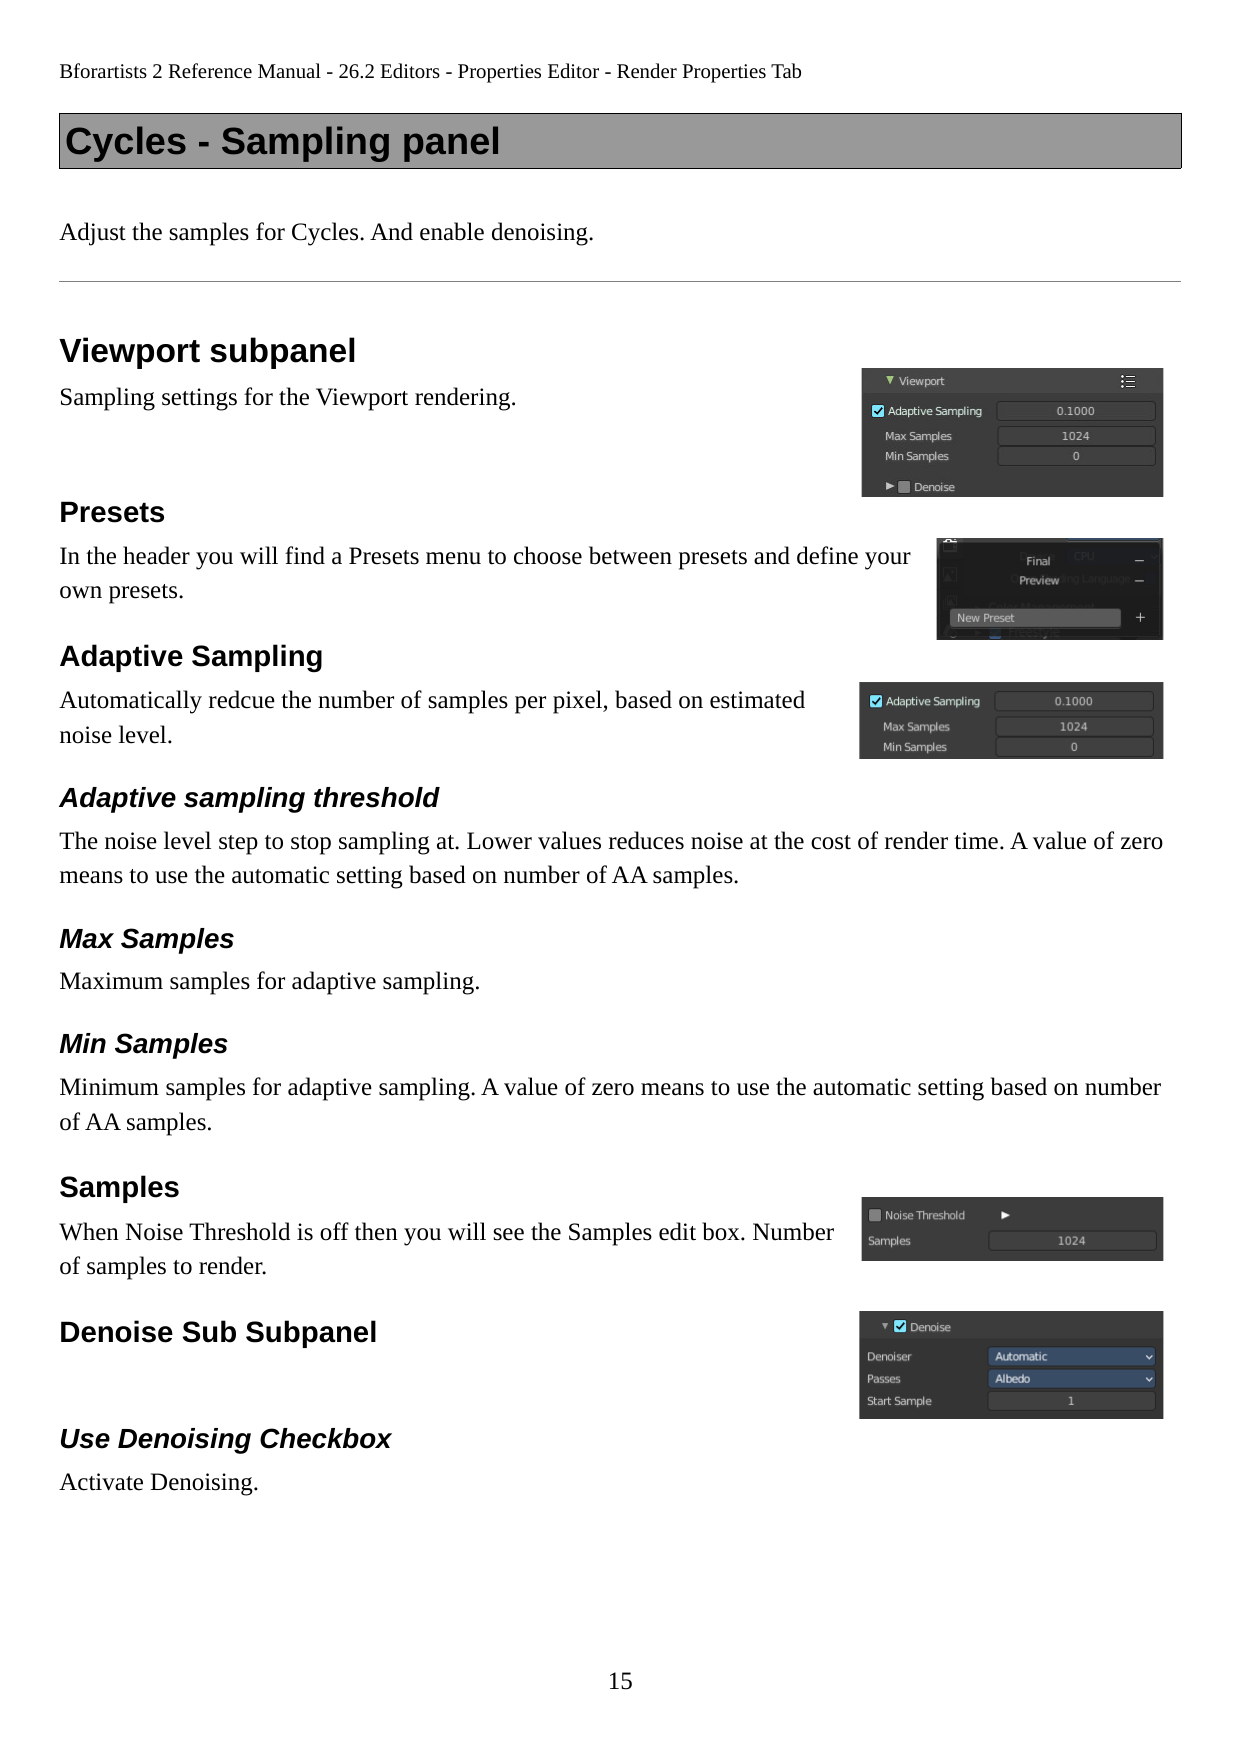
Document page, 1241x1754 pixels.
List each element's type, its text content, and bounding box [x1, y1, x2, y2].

text Automatically redcue the number of samples per pixel, based on estimated noise level. [59, 686, 859, 749]
subtitle Adaptive Sampling [59, 639, 1181, 673]
text Activate Denoising. [59, 1467, 1181, 1496]
subtitle Samples [59, 1170, 1181, 1204]
subtitle Max Samples [59, 922, 1181, 954]
text Adjust the samples for Cycles. And enable denoising. [59, 217, 1181, 246]
text Sampling settings for the Viewport rendering. [59, 382, 861, 411]
text The noise level step to stop sampling at. Lower values reduces noise at the cost of render time. A value of zero means to use the automatic setting based on number of AA samples. [59, 826, 1181, 889]
subtitle Min Samples [59, 1028, 1181, 1060]
picture [936, 538, 1164, 640]
picture [859, 682, 1164, 759]
picture [861, 1197, 1164, 1261]
subtitle [1164, 1315, 1181, 1348]
subtitle Presets [59, 495, 1181, 529]
text In the header you will find a Presets menu to choose between presets and define your own presets. [59, 541, 936, 604]
subtitle Use Denoising Checkbox [59, 1423, 1181, 1454]
subtitle Adaptive sampling threshold [59, 782, 1181, 813]
subtitle Viewport subpanel [59, 331, 1181, 370]
picture [861, 368, 1164, 497]
text Maximum samples for adaptive sampling. [59, 966, 1181, 995]
picture [859, 1311, 1164, 1419]
text When Noise Threshold is off then you will see the Samples edit box. Number of samples to render. [59, 1261, 1181, 1280]
table_header Cycles - Sampling panel [60, 114, 1181, 168]
subtitle Denoise Sub Subpanel [59, 1315, 859, 1348]
text Minimum samples for adaptive sampling. A value of zero means to use the automatic setting based on number of AA samples. [59, 1072, 1181, 1136]
